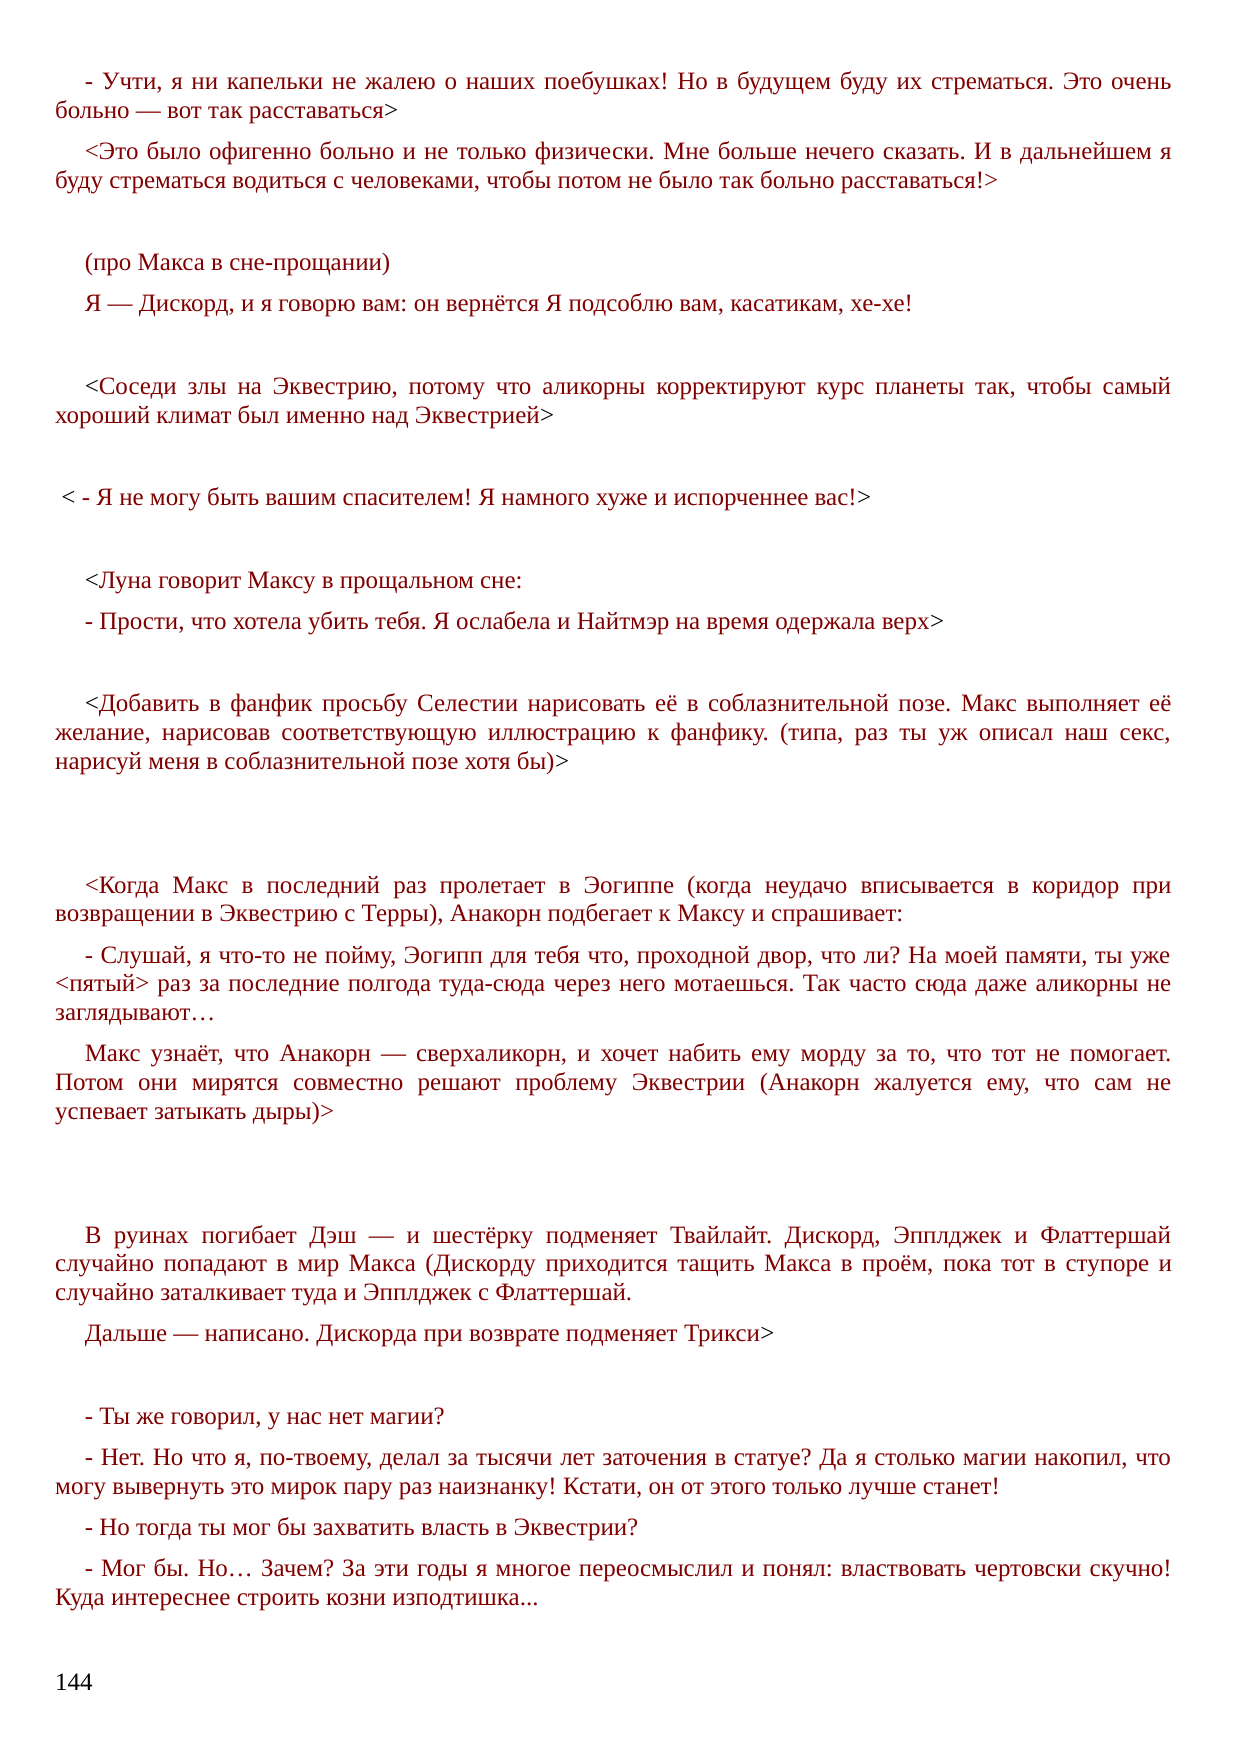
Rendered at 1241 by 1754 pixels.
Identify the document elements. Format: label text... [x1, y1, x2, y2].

text <Это было офигенно больно и не только физически. Мне больше нечего сказать. И в дальнейшем я буду стрематься водиться с человеками, чтобы потом не было так больно расставаться!> [55, 136, 1173, 193]
text - Ты же говорил, у нас нет магии? [55, 1401, 1173, 1430]
text < - Я не могу быть вашим спасителем! Я намного хуже и испорченнее вас!> [55, 482, 1173, 511]
text - Слушай, я что-то не пойму, Эогипп для тебя что, проходной двор, что ли? На моей памяти, ты уже <пятый> раз за последние полгода туда-сюда через него мотаешься. Так часто сюда даже аликорны не заглядывают… [55, 940, 1173, 1026]
text - Учти, я ни капельки не жалею о наших поебушках! Но в будущем буду их стрематься. Это очень больно — вот так расставаться> [55, 66, 1173, 123]
text (про Макса в сне-прощании) [55, 247, 1173, 276]
text - Но тогда ты мог бы захватить власть в Эквестрии? [55, 1512, 1173, 1541]
text - Нет. Но что я, по-твоему, делал за тысячи лет заточения в статуе? Да я столько магии накопил, что могу вывернуть это мирок пару раз наизнанку! Кстати, он от этого только лучше станет! [55, 1442, 1173, 1500]
text Дальше — написано. Дискорда при возврате подменяет Трикси> [55, 1318, 1173, 1347]
text В руинах погибает Дэш — и шестёрку подменяет Твайлайт. Дискорд, Эпплджек и Флаттершай случайно попадают в мир Макса (Дискорду приходится тащить Макса в проём, пока тот в ступоре и случайно заталкивает туда и Эпплджек с Флаттершай. [55, 1220, 1173, 1306]
text - Прости, что хотела убить тебя. Я ослабела и Найтмэр на время одержала верх> [55, 606, 1173, 635]
text Я — Дискорд, и я говорю вам: он вернётся Я подсоблю вам, касатикам, хе-хе! [55, 288, 1173, 317]
text Макс узнаёт, что Анакорн — сверхаликорн, и хочет набить ему морду за то, что тот не помогает. Потом они мирятся совместно решают проблему Эквестрии (Анакорн жалуется ему, что сам не успевает затыкать дыры)> [55, 1038, 1173, 1125]
text <Соседи злы на Эквестрию, потому что аликорны корректируют курс планеты так, чтобы самый хороший климат был именно над Эквестрией> [55, 371, 1173, 428]
text - Мог бы. Но… Зачем? За эти годы я многое переосмыслил и понял: властвовать чертовски скучно! Куда интереснее строить козни изподтишка... [55, 1553, 1173, 1611]
text <Когда Макс в последний раз пролетает в Эогиппе (когда неудачо вписывается в коридор при возвращении в Эквестрию с Терры), Анакорн подбегает к Максу и спрашивает: [55, 870, 1173, 927]
text <Добавить в фанфик просьбу Селестии нарисовать её в соблазнительной позе. Макс выполняет её желание, нарисовав соответствующую иллюстрацию к фанфику. (типа, раз ты уж описал наш секс, нарисуй меня в соблазнительной позе хотя бы)> [55, 688, 1173, 775]
text <Луна говорит Максу в прощальном сне: [55, 565, 1173, 593]
